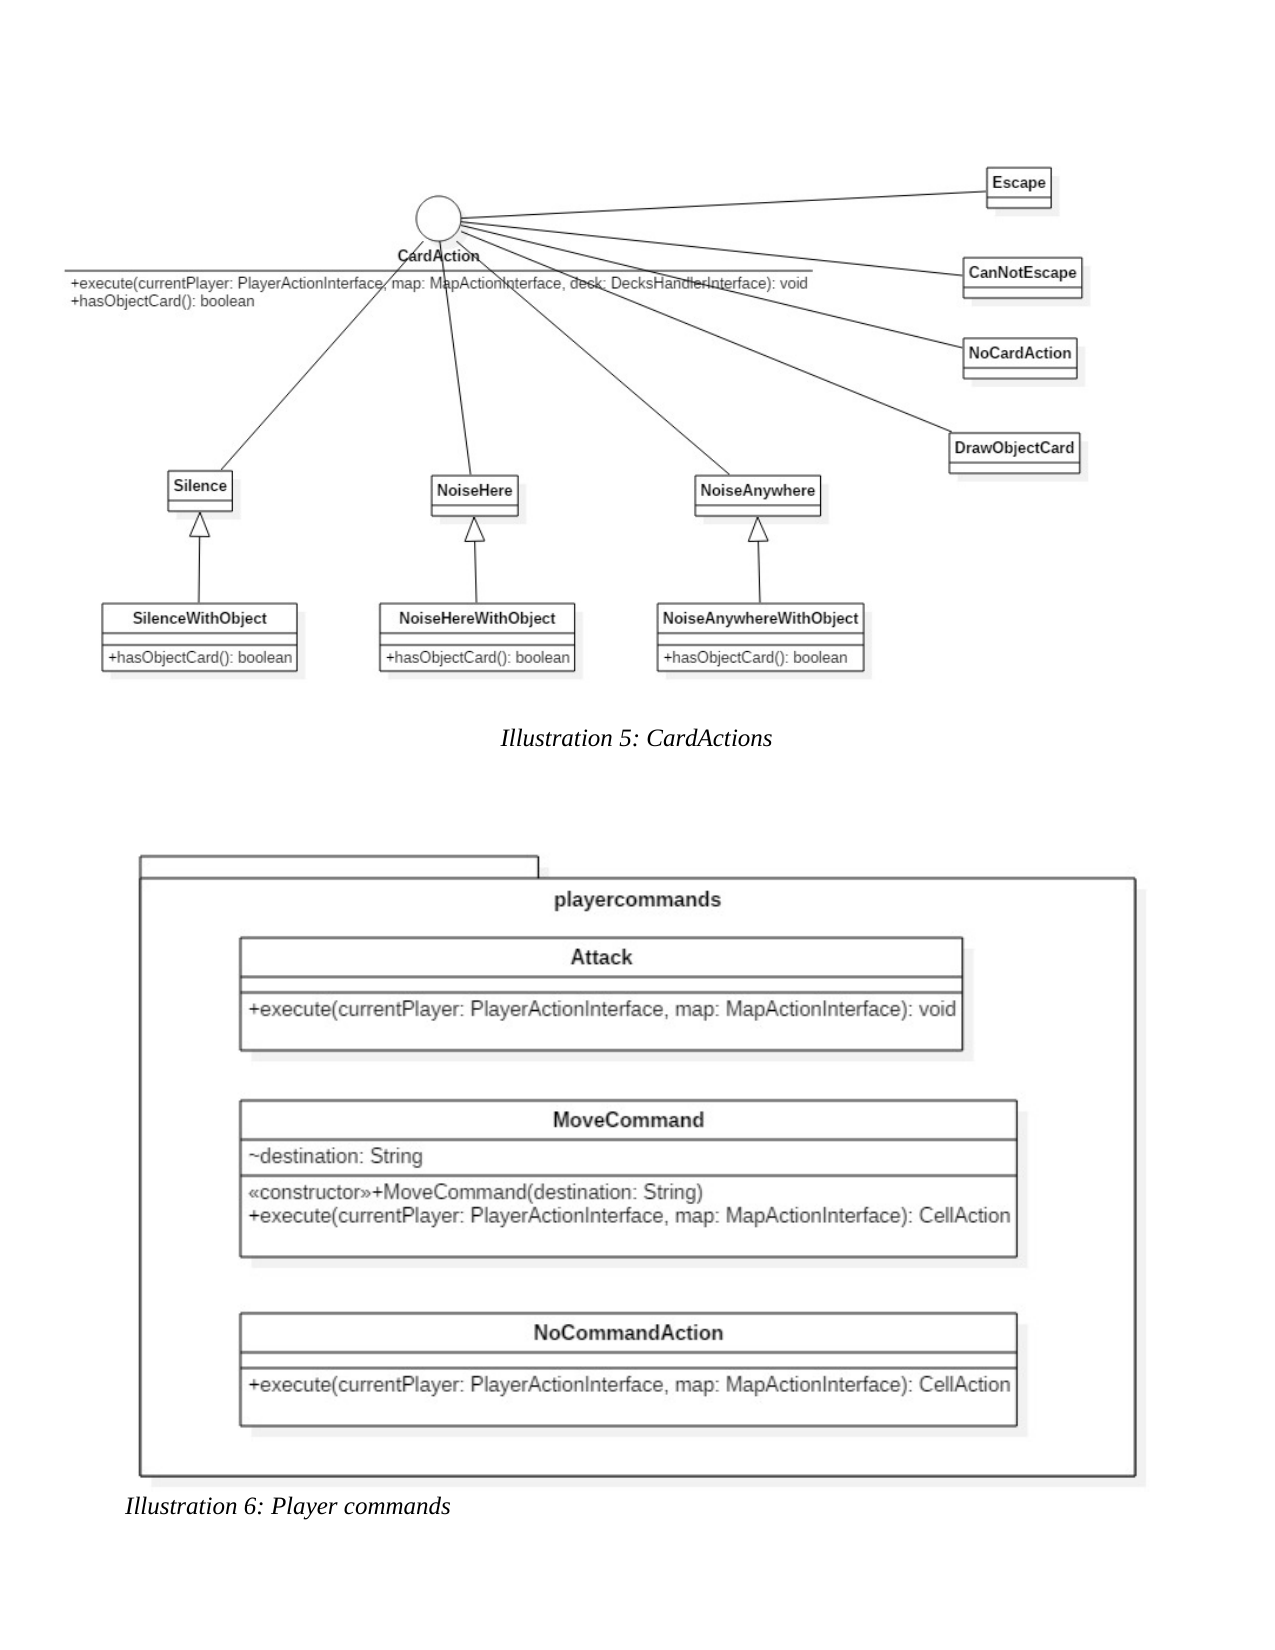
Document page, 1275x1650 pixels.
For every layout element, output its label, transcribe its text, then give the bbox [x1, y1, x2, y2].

picture [125, 841, 1150, 1492]
text Illustration 6: Player commands [125, 1492, 1150, 1520]
picture [53, 156, 1093, 683]
text Illustration 5: CardActions [53, 723, 1222, 752]
